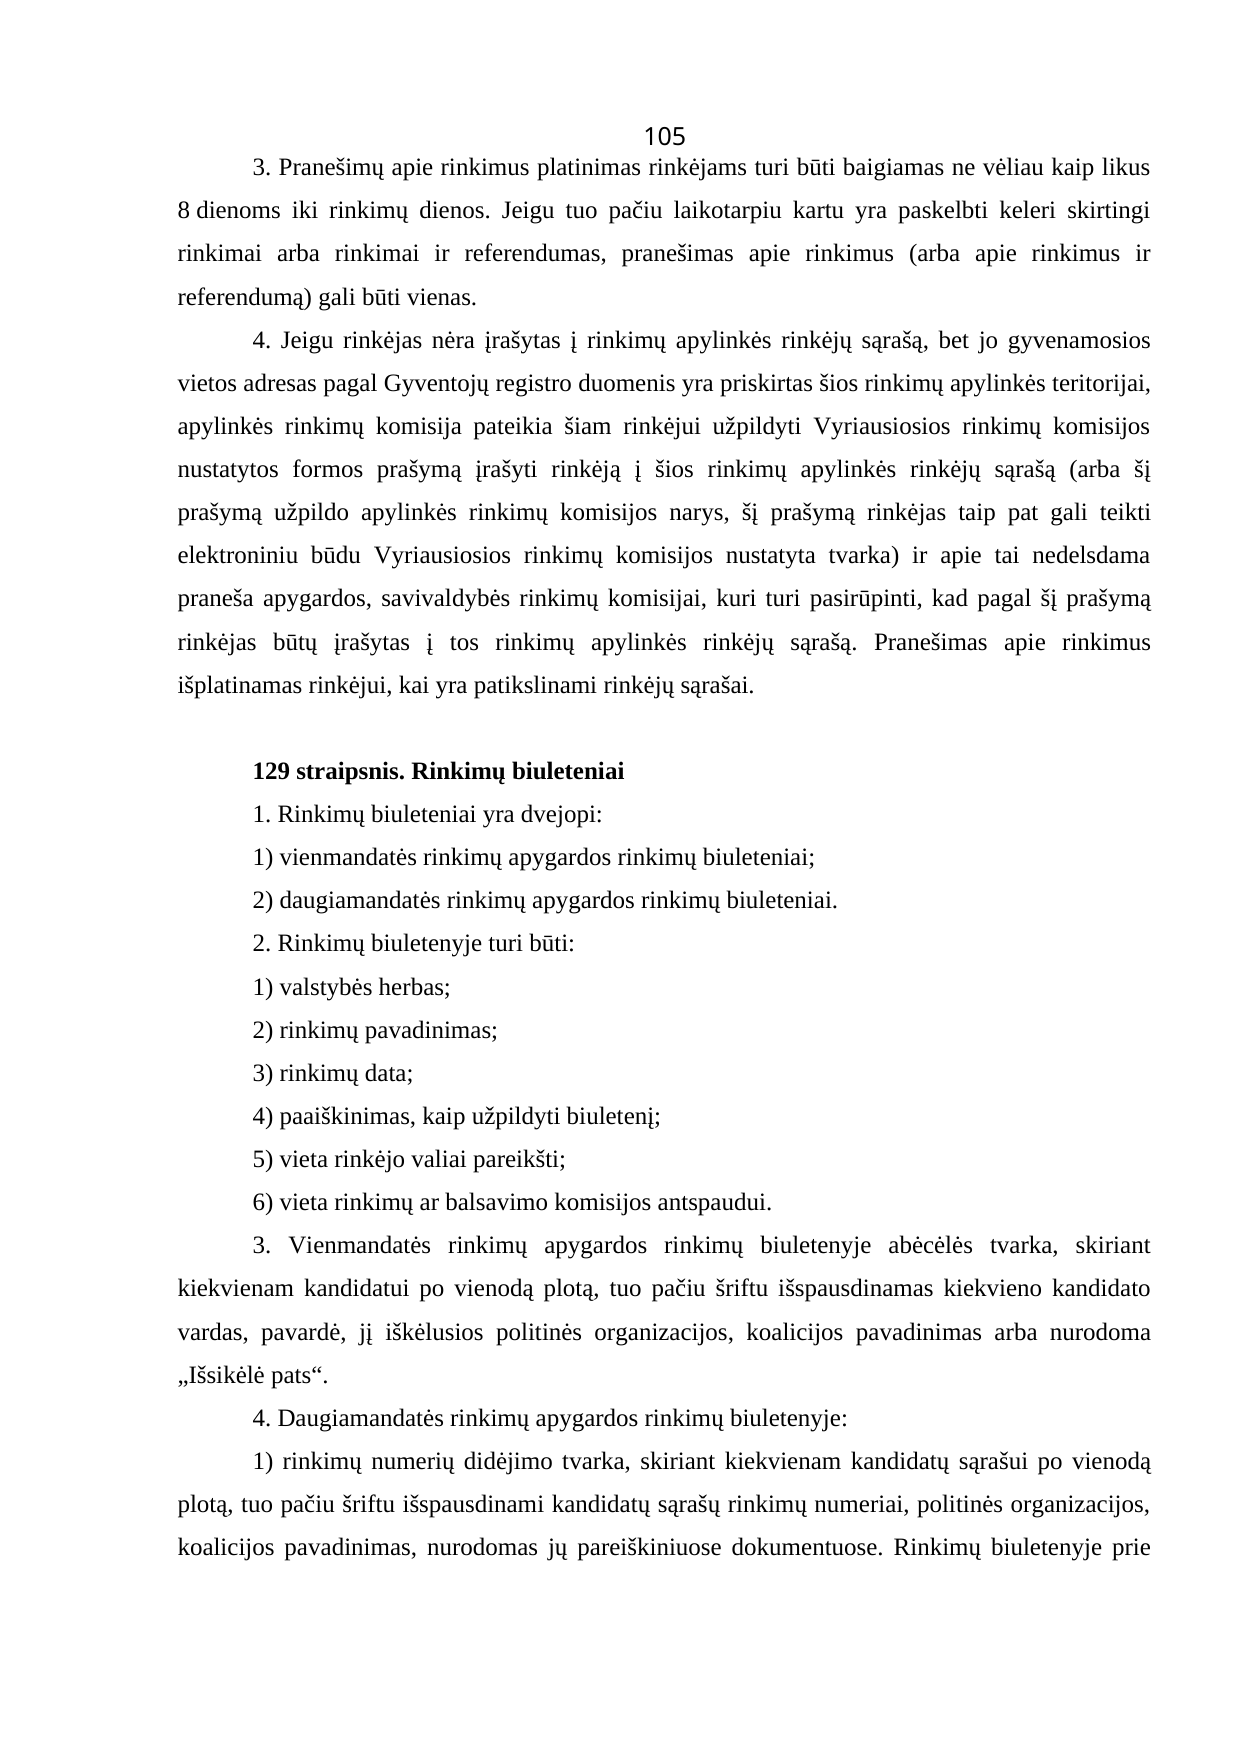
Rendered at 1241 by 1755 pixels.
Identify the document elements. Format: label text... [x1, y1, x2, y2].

text 2) daugiamandatės rinkimų apygardos rinkimų biuleteniai. [177, 885, 1152, 914]
text 6) vieta rinkimų ar balsavimo komisijos antspaudui. [177, 1187, 1152, 1216]
text 1) rinkimų numerių didėjimo tvarka, skiriant kiekvienam kandidatų sąrašui po vienodą plotą, tuo pačiu šriftu išspausdinami kandidatų sąrašų rinkimų numeriai, politinės organizacijos, koalicijos pavadinimas, nurodomas jų pareiškiniuose dokumentuose. Rinkimų biuletenyje prie [177, 1446, 1152, 1561]
text 2) rinkimų pavadinimas; [177, 1015, 1152, 1043]
text 129 straipsnis. Rinkimų biuleteniai [177, 756, 1152, 785]
text 4) paaiškinimas, kaip užpildyti biuletenį; [177, 1101, 1152, 1130]
text 4. Jeigu rinkėjas nėra įrašytas į rinkimų apylinkės rinkėjų sąrašą, bet jo gyvenamosios vietos adresas pagal Gyventojų registro duomenis yra priskirtas šios rinkimų apylinkės teritorijai, apylinkės rinkimų komisija pateikia šiam rinkėjui užpildyti Vyriausiosios rinkimų komisijos nustatytos formos prašymą įrašyti rinkėją į šios rinkimų apylinkės rinkėjų sąrašą (arba šį prašymą užpildo apylinkės rinkimų komisijos narys, šį prašymą rinkėjas taip pat gali teikti elektroniniu būdu Vyriausiosios rinkimų komisijos nustatyta tvarka) ir apie tai nedelsdama praneša apygardos, savivaldybės rinkimų komisijai, kuri turi pasirūpinti, kad pagal šį prašymą rinkėjas būtų įrašytas į tos rinkimų apylinkės rinkėjų sąrašą. Pranešimas apie rinkimus išplatinamas rinkėjui, kai yra patikslinami rinkėjų sąrašai. [177, 325, 1152, 698]
text 1) vienmandatės rinkimų apygardos rinkimų biuleteniai; [177, 842, 1152, 871]
text 4. Daugiamandatės rinkimų apygardos rinkimų biuletenyje: [177, 1403, 1152, 1432]
text 1) valstybės herbas; [177, 972, 1152, 1000]
text 3. Pranešimų apie rinkimus platinimas rinkėjams turi būti baigiamas ne vėliau kaip likus 8 dienoms iki rinkimų dienos. Jeigu tuo pačiu laikotarpiu kartu yra paskelbti keleri skirtingi rinkimai arba rinkimai ir referendumas, pranešimas apie rinkimus (arba apie rinkimus ir referendumą) gali būti vienas. [177, 152, 1152, 310]
text 2. Rinkimų biuletenyje turi būti: [177, 928, 1152, 957]
text 3) rinkimų data; [177, 1058, 1152, 1087]
text 3. Vienmandatės rinkimų apygardos rinkimų biuletenyje abėcėlės tvarka, skiriant kiekvienam kandidatui po vienodą plotą, tuo pačiu šriftu išspausdinamas kiekvieno kandidato vardas, pavardė, jį iškėlusios politinės organizacijos, koalicijos pavadinimas arba nurodoma „Išsikėlė pats“. [177, 1230, 1152, 1388]
text 5) vieta rinkėjo valiai pareikšti; [177, 1144, 1152, 1173]
text 1. Rinkimų biuleteniai yra dvejopi: [177, 799, 1152, 828]
